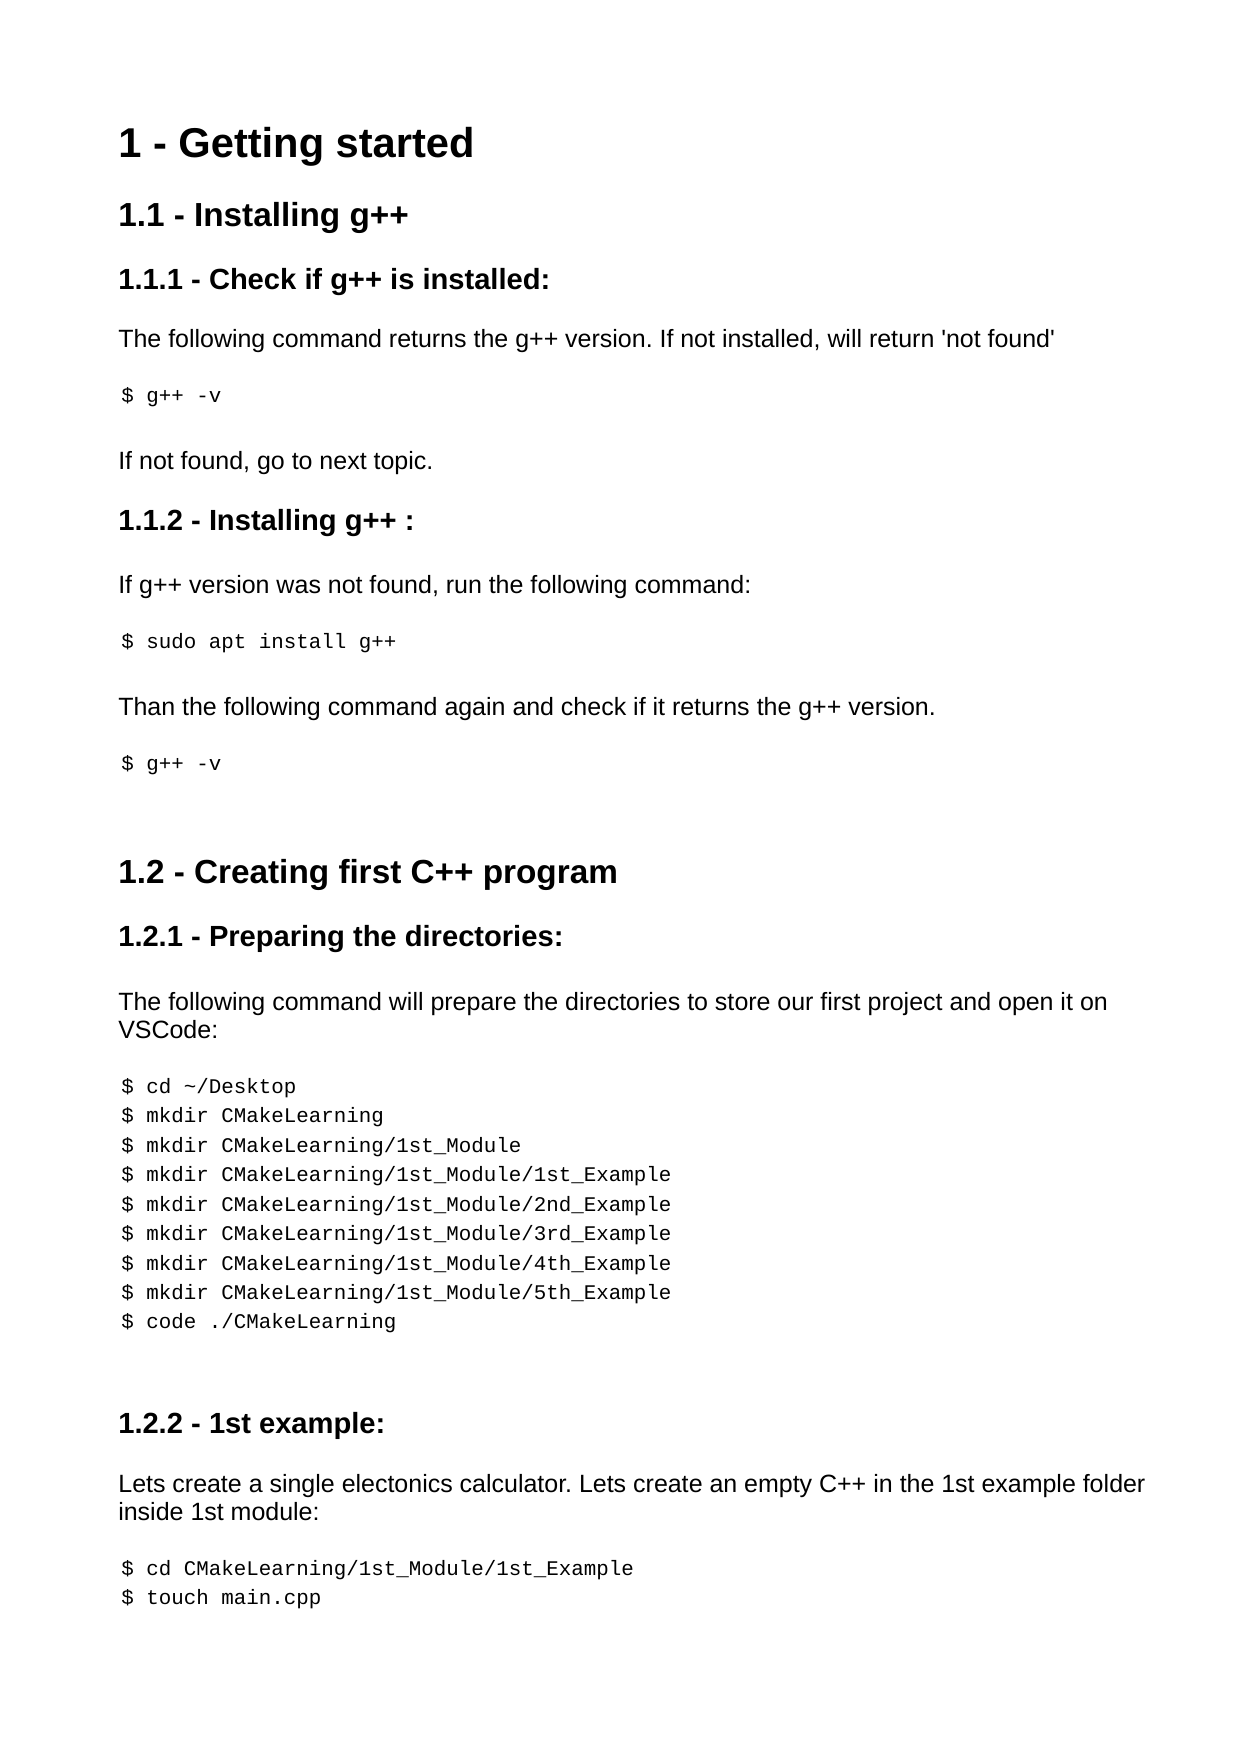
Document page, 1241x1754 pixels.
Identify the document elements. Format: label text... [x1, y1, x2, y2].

text Lets create a single electonics calculator. Lets create an empty C++ in the 1st example folder inside 1st module: [118, 1469, 1169, 1526]
table_header $ g++ -v [118, 750, 1170, 785]
table_header $ sudo apt install g++ [118, 628, 1170, 663]
text 1.1.1 - Check if g++ is installed: [118, 262, 1169, 296]
text The following command returns the g++ version. If not installed, will return 'not found' [118, 324, 1169, 353]
text 1 - Getting started [118, 118, 1169, 166]
text The following command will prepare the directories to store our first project and open it on VSCode: [118, 987, 1169, 1044]
text 1.2.1 - Preparing the directories: [118, 919, 1169, 953]
table_header $ cd CMakeLearning/1st_Module/1st_Example $ touch main.cpp [118, 1555, 1163, 1620]
text 1.1.2 - Installing g++ : [118, 503, 1169, 537]
text 1.2.2 - 1st example: [118, 1406, 1169, 1440]
text If not found, go to next topic. [118, 446, 1169, 475]
text Than the following command again and check if it returns the g++ version. [118, 692, 1169, 721]
text 1.2 - Creating first C++ program [118, 852, 1169, 891]
table_header $ g++ -v [118, 382, 1170, 417]
table_header $ cd ~/Desktop $ mkdir CMakeLearning $ mkdir CMakeLearning/1st_Module $ mkdir CMakeLearning/1st_Module/1st_Example $ mkdir CMakeLearning/1st_Module/2nd_Example $ mkdir CMakeLearning/1st_Module/3rd_Example $ mkdir CMakeLearning/1st_Module/4th_Example $ mkdir CMakeLearning/1st_Module/5th_Example $ code ./CMakeLearning [118, 1073, 1163, 1344]
text 1.1 - Installing g++ [118, 195, 1169, 233]
text If g++ version was not found, run the following command: [118, 571, 1169, 599]
